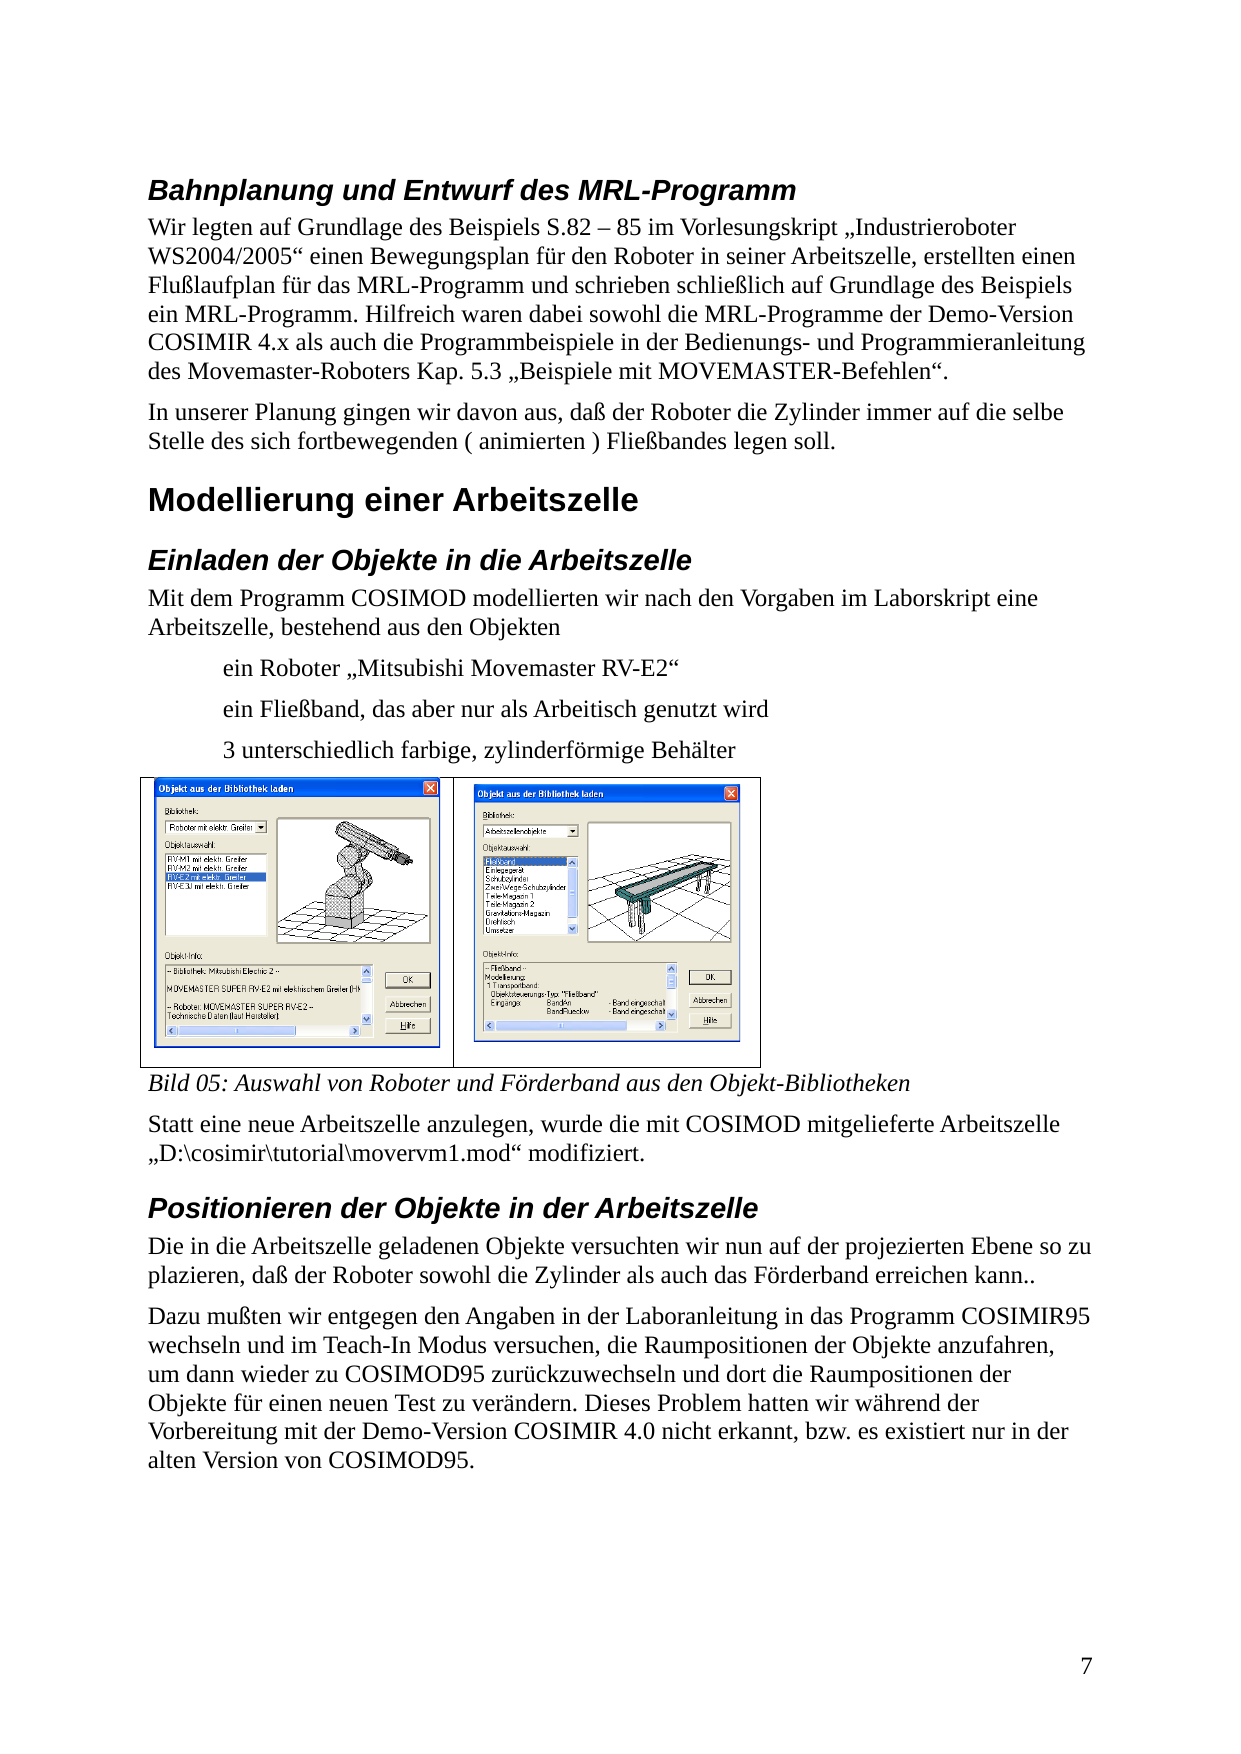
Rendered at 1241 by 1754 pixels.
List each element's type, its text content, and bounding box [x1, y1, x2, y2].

list ein Fließband, das aber nur als Arbeitisch genutzt wird [185, 694, 1093, 723]
text In unserer Planung gingen wir davon aus, daß der Roboter die Zylinder immer auf die selbe Stelle des sich fortbewegenden ( animierten ) Fließbandes legen soll. [148, 397, 1093, 455]
subtitle Modellierung einer Arbeitszelle [148, 480, 1093, 518]
text Wir legten auf Grundlage des Beispiels S.82 – 85 im Vorlesungskript „Industrieroboter WS2004/2005“ einen Bewegungsplan für den Roboter in seiner Arbeitszelle, erstellten einen Flußlaufplan für das MRL-Programm und schrieben schließlich auf Grundlage des Beispiels ein MRL-Programm. Hilfreich waren dabei sowohl die MRL-Programme der Demo-Version COSIMIR 4.x als auch die Programmbeispiele in der Bedienungs- und Programmieranleitung des Movemaster-Roboters Kap. 5.3 „Beispiele mit MOVEMASTER-Befehlen“. [148, 212, 1093, 385]
picture [473, 784, 741, 1042]
list 3 unterschiedlich farbige, zylinderförmige Behälter [185, 736, 1093, 764]
text Statt eine neue Arbeitszelle anzulegen, wurde die mit COSIMOD mitgelieferte Arbeitszelle „D:\cosimir\tutorial\movervm1.mod“ modifiziert. [148, 1109, 1093, 1167]
subtitle Bahnplanung und Entwurf des MRL-Programm [148, 173, 1093, 206]
text Mit dem Programm COSIMOD modellierten wir nach den Vorgaben im Laborskript eine Arbeitszelle, bestehend aus den Objekten [148, 583, 1093, 641]
subtitle Einladen der Objekte in die Arbeitszelle [148, 543, 1093, 577]
text Dazu mußten wir entgegen den Angaben in der Laboranleitung in das Programm COSIMIR95 wechseln und im Teach-In Modus versuchen, die Raumpositionen der Objekte anzufahren, um dann wieder zu COSIMOD95 zurückzuwechseln und dort die Raumpositionen der Objekte für einen neuen Test zu verändern. Dieses Problem hatten wir während der Vorbereitung mit der Demo-Version COSIMIR 4.0 nicht erkannt, bzw. es existiert nur in der alten Version von COSIMOD95. [148, 1301, 1093, 1474]
text Bild 05: Auswahl von Roboter und Förderband aus den Objekt-Bibliotheken [148, 1068, 1093, 1097]
subtitle Positionieren der Objekte in der Arbeitszelle [148, 1192, 1093, 1225]
table_header [454, 778, 760, 1067]
list ein Roboter „Mitsubishi Movemaster RV-E2“ [185, 653, 1093, 682]
text Die in die Arbeitszelle geladenen Objekte versuchten wir nun auf der projezierten Ebene so zu plazieren, daß der Roboter sowohl die Zylinder als auch das Förderband erreichen kann.. [148, 1231, 1093, 1289]
picture [154, 777, 440, 1048]
table_header [141, 778, 453, 1067]
